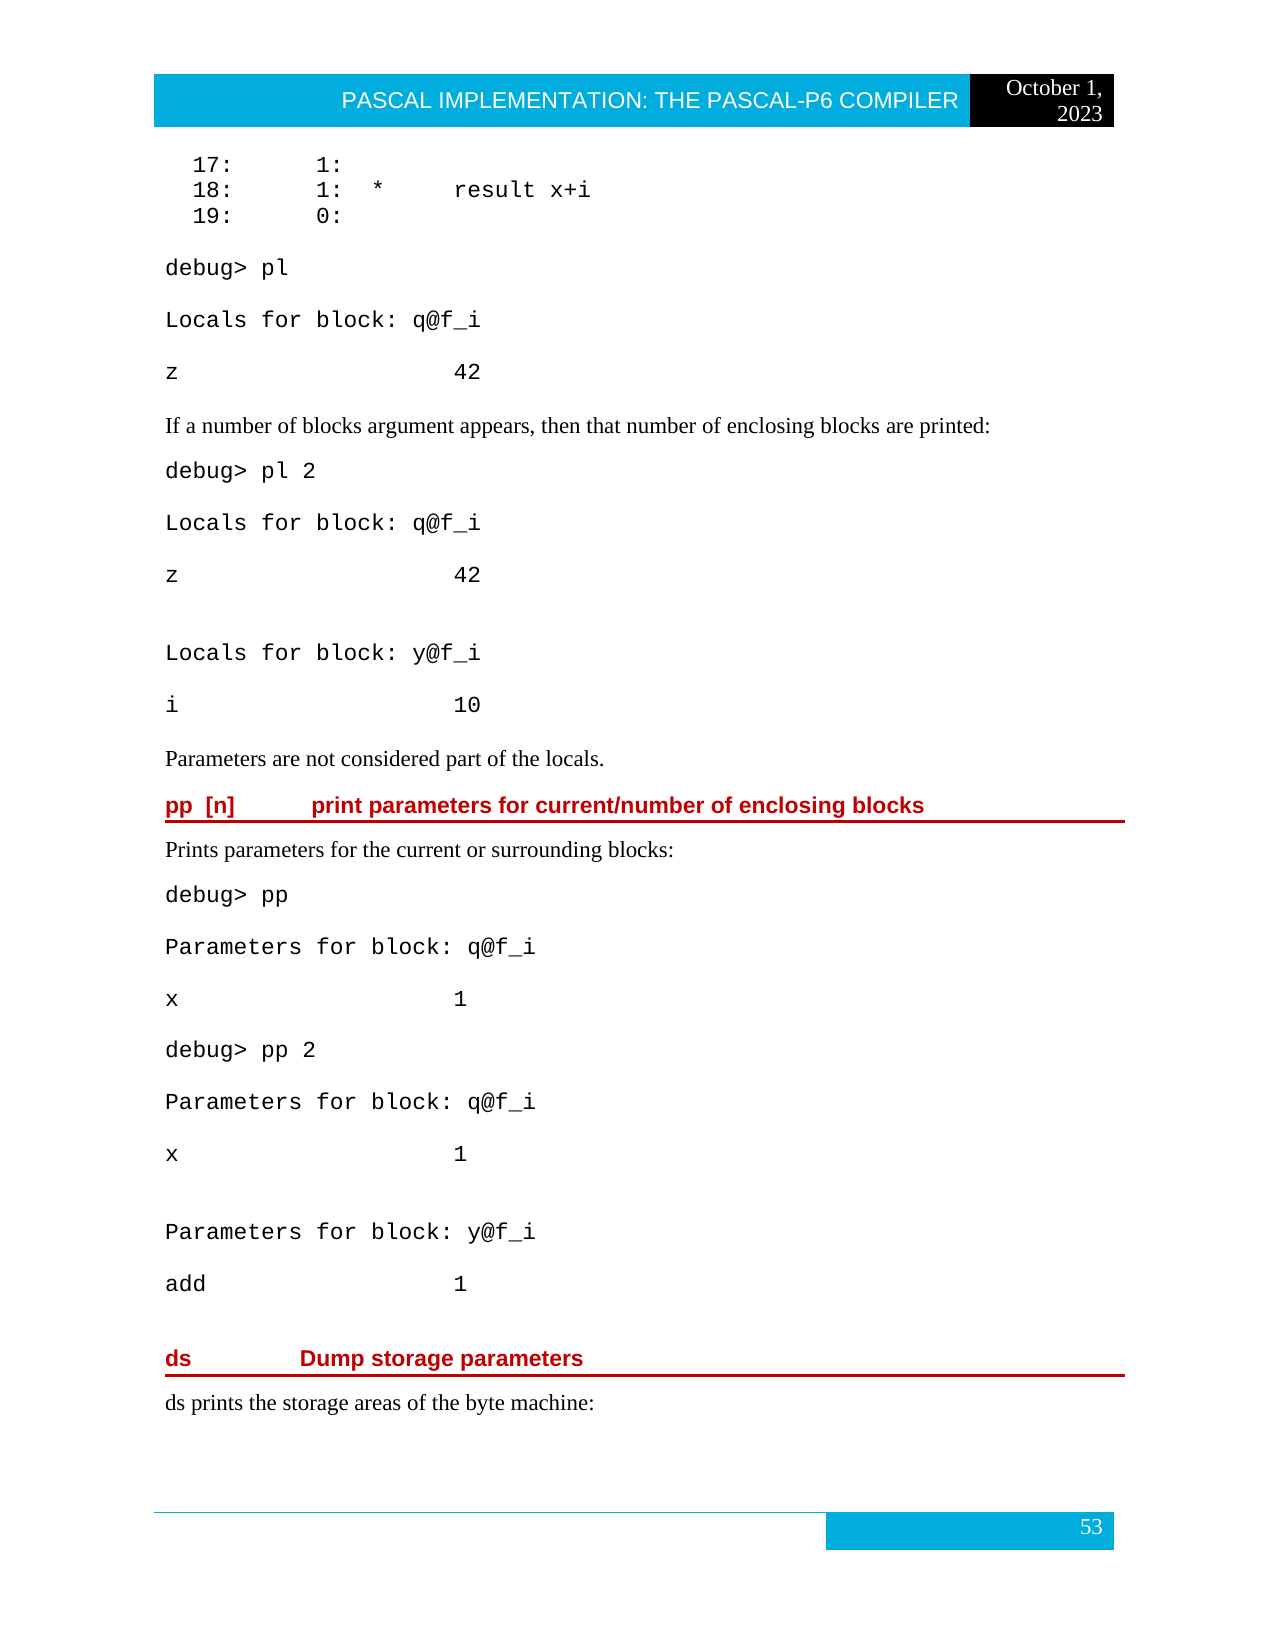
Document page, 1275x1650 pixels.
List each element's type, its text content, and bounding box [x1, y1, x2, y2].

text debug> pp 2 [165, 1039, 1125, 1065]
text debug> pp [165, 883, 1125, 909]
subtitle ds Dump storage parameters [165, 1345, 1125, 1374]
text debug> pl [165, 257, 1125, 283]
subtitle pp [n] print parameters for current/number of enclosing blocks [165, 792, 1125, 820]
text x 1 [165, 987, 1125, 1013]
text 17: 1: [165, 153, 1125, 179]
text ds prints the storage areas of the byte machine: [165, 1389, 1125, 1416]
text If a number of blocks argument appears, then that number of enclosing blocks are printed: [165, 412, 1125, 439]
text Locals for block: y@f_i [165, 641, 1125, 667]
text Prints parameters for the current or surrounding blocks: [165, 836, 1125, 862]
text Parameters for block: y@f_i [165, 1220, 1125, 1246]
text Parameters for block: q@f_i [165, 1091, 1125, 1117]
text i 10 [165, 693, 1125, 719]
text Parameters are not considered part of the locals. [165, 745, 1125, 771]
text Locals for block: q@f_i [165, 511, 1125, 537]
text Locals for block: q@f_i [165, 308, 1125, 334]
text x 1 [165, 1143, 1125, 1168]
text z 42 [165, 360, 1125, 386]
text z 42 [165, 563, 1125, 589]
text 18: 1: * result x+i [165, 179, 1125, 205]
text 19: 0: [165, 205, 1125, 231]
text debug> pl 2 [165, 459, 1125, 485]
text Parameters for block: q@f_i [165, 935, 1125, 961]
text add 1 [165, 1272, 1125, 1298]
